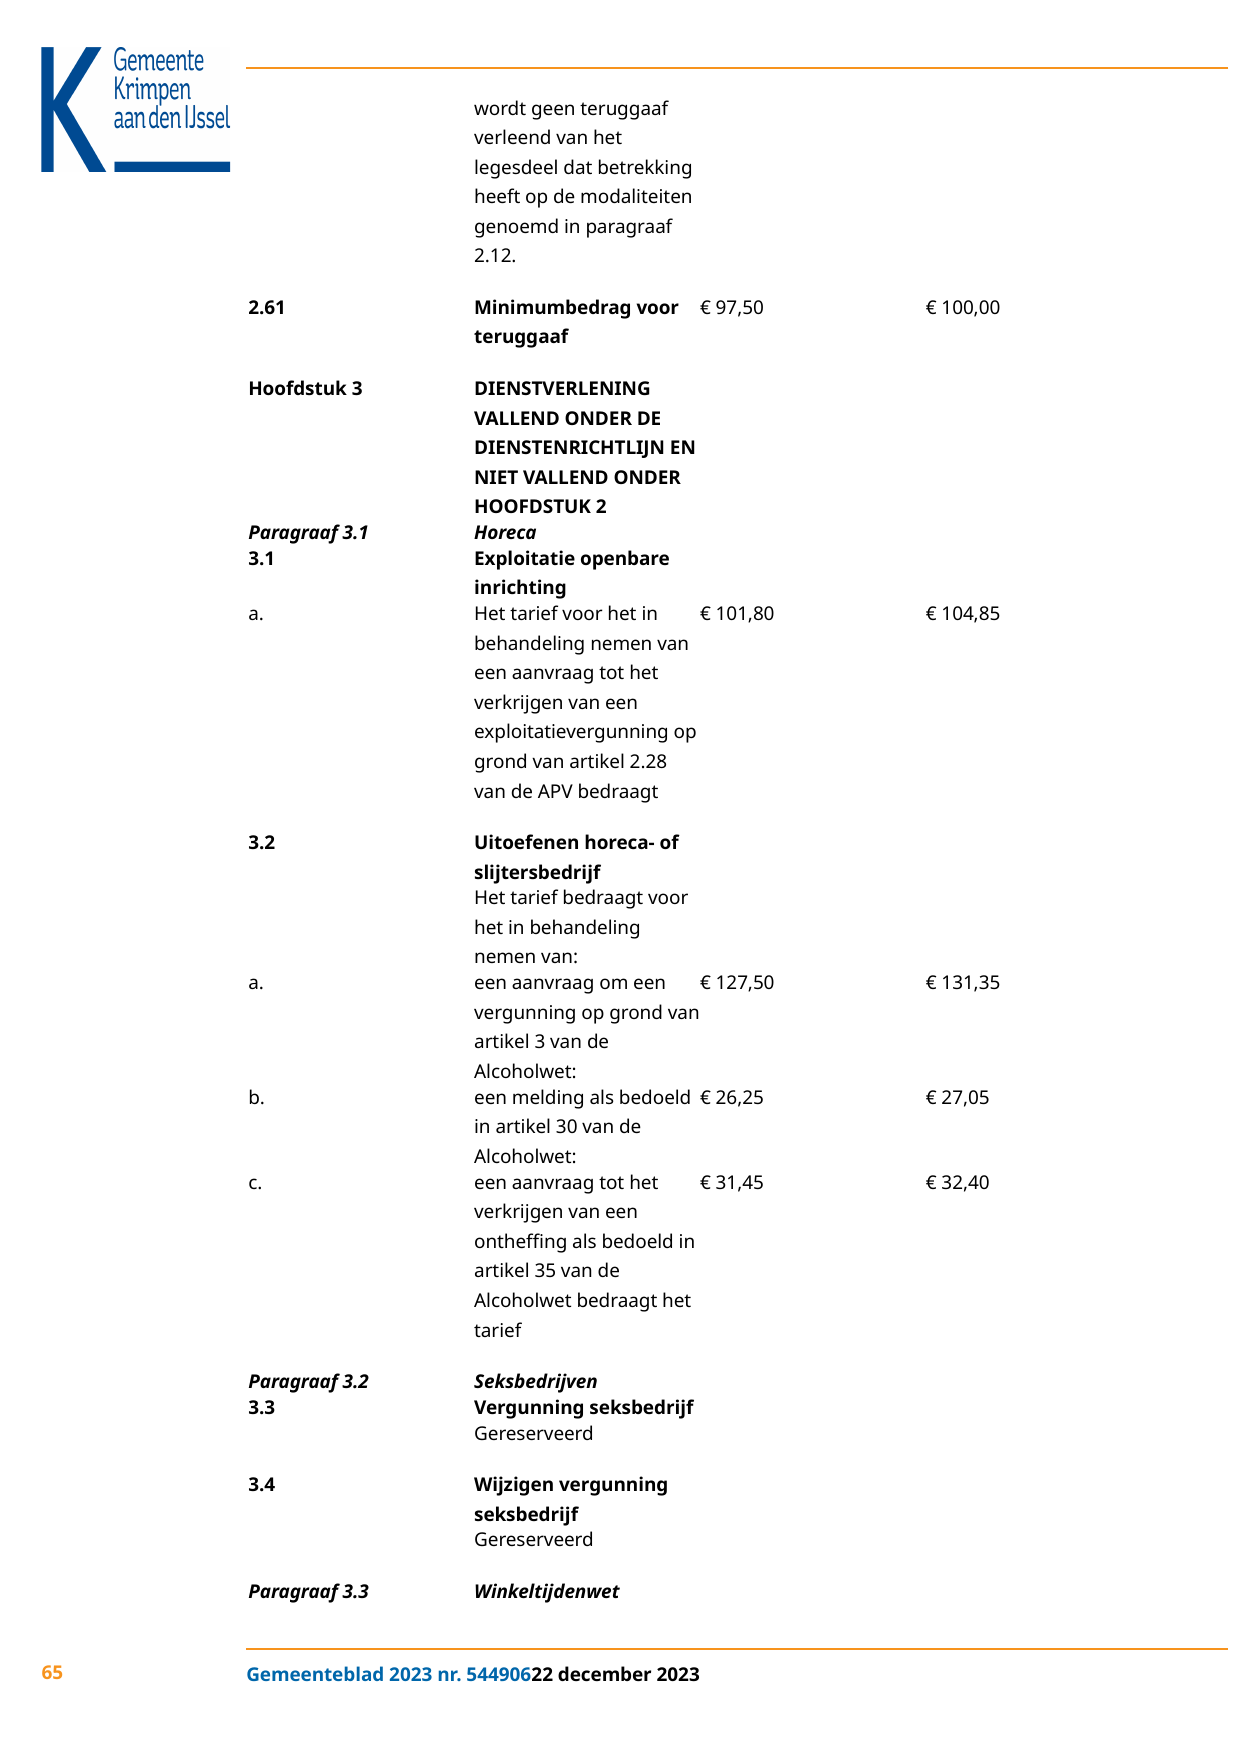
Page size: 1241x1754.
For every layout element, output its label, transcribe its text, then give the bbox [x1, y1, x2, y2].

table_cell [248, 1526, 474, 1552]
table_cell [700, 519, 926, 545]
table_cell Exploitatie openbare inrichting [474, 545, 700, 600]
table_cell [248, 885, 474, 969]
table_cell [700, 1578, 926, 1604]
table_cell [926, 350, 1152, 375]
table_cell [474, 804, 700, 829]
table_cell a. [248, 970, 474, 1084]
table_cell Horeca [474, 519, 700, 545]
table_cell 3.2 [248, 829, 474, 884]
table_cell [248, 350, 474, 375]
table_cell € 104,85 [926, 600, 1152, 803]
table_cell [926, 885, 1152, 969]
table_cell [248, 95, 474, 268]
table_cell [700, 1343, 926, 1368]
table_cell [700, 375, 926, 519]
table_cell [248, 269, 474, 294]
table_cell [700, 1526, 926, 1552]
table_cell Gereserveerd [474, 1526, 700, 1552]
table_cell Gereserveerd [474, 1420, 700, 1445]
table_cell [926, 1471, 1152, 1526]
table_cell [700, 1394, 926, 1420]
table_cell [926, 1552, 1152, 1578]
table_cell Het tarief bedraagt voor het in behandeling nemen van: [474, 885, 700, 969]
table_cell Paragraaf 3.2 [248, 1368, 474, 1394]
table_cell [248, 1420, 474, 1445]
table_cell [700, 885, 926, 969]
table_cell [700, 95, 926, 268]
table_cell [700, 1445, 926, 1471]
table_cell Paragraaf 3.3 [248, 1578, 474, 1604]
table_cell [700, 1552, 926, 1578]
table_cell [248, 1445, 474, 1471]
table_cell Wijzigen vergunning seksbedrijf [474, 1471, 700, 1526]
table_cell [926, 804, 1152, 829]
table_cell [248, 1552, 474, 1578]
table_cell een aanvraag om een vergunning op grond van artikel 3 van de Alcoholwet: [474, 970, 700, 1084]
table_cell c. [248, 1169, 474, 1342]
table_cell [700, 269, 926, 294]
table_cell wordt geen teruggaaf verleend van het legesdeel dat betrekking heeft op de modaliteiten genoemd in paragraaf 2.12. [474, 95, 700, 268]
table_cell [474, 1343, 700, 1368]
table_cell b. [248, 1084, 474, 1169]
table_cell Vergunning seksbedrijf [474, 1394, 700, 1420]
table_cell 2.61 [248, 294, 474, 349]
table_cell € 97,50 [700, 294, 926, 349]
table_cell [926, 1343, 1152, 1368]
table_cell [926, 1578, 1152, 1604]
table_cell [700, 829, 926, 884]
table_cell € 127,50 [700, 970, 926, 1084]
table_cell Paragraaf 3.1 [248, 519, 474, 545]
table_cell [926, 1420, 1152, 1445]
table_cell [926, 269, 1152, 294]
table_cell [248, 804, 474, 829]
table_cell [700, 545, 926, 600]
table_cell [700, 1368, 926, 1394]
table_cell [926, 1445, 1152, 1471]
table_cell een melding als bedoeld in artikel 30 van de Alcoholwet: [474, 1084, 700, 1169]
picture [41, 47, 231, 172]
table_cell [248, 1343, 474, 1368]
table_cell [700, 804, 926, 829]
table_cell [926, 1394, 1152, 1420]
table_cell 3.1 [248, 545, 474, 600]
table_cell € 100,00 [926, 294, 1152, 349]
table_cell Uitoefenen horeca- of slijtersbedrijf [474, 829, 700, 884]
table_cell [474, 1552, 700, 1578]
table_cell [926, 829, 1152, 884]
table_cell a. [248, 600, 474, 803]
table_cell [700, 1471, 926, 1526]
table_cell een aanvraag tot het verkrijgen van een ontheffing als bedoeld in artikel 35 van de Alcoholwet bedraagt het tarief [474, 1169, 700, 1342]
table_cell [700, 1420, 926, 1445]
table_cell € 31,45 [700, 1169, 926, 1342]
table_cell [926, 1526, 1152, 1552]
table_cell € 26,25 [700, 1084, 926, 1169]
table_cell Het tarief voor het in behandeling nemen van een aanvraag tot het verkrijgen van een exploitatievergunning op grond van artikel 2.28 van de APV bedraagt [474, 600, 700, 803]
table_cell € 27,05 [926, 1084, 1152, 1169]
table_cell [474, 1445, 700, 1471]
table_cell Seksbedrijven [474, 1368, 700, 1394]
table_cell [474, 269, 700, 294]
table_cell € 32,40 [926, 1169, 1152, 1342]
table_cell Winkeltijdenwet [474, 1578, 700, 1604]
table_cell [700, 350, 926, 375]
table_cell 3.4 [248, 1471, 474, 1526]
table_cell € 101,80 [700, 600, 926, 803]
table_cell [926, 545, 1152, 600]
table_cell DIENSTVERLENING VALLEND ONDER DE DIENSTENRICHTLIJN EN NIET VALLEND ONDER HOOFDSTUK 2 [474, 375, 700, 519]
table_cell [926, 1368, 1152, 1394]
table_cell 3.3 [248, 1394, 474, 1420]
table_cell Minimumbedrag voor teruggaaf [474, 294, 700, 349]
table_cell € 131,35 [926, 970, 1152, 1084]
table_cell [926, 95, 1152, 268]
table_cell [474, 350, 700, 375]
table_cell [926, 519, 1152, 545]
table_cell [926, 375, 1152, 519]
table_cell Hoofdstuk 3 [248, 375, 474, 519]
